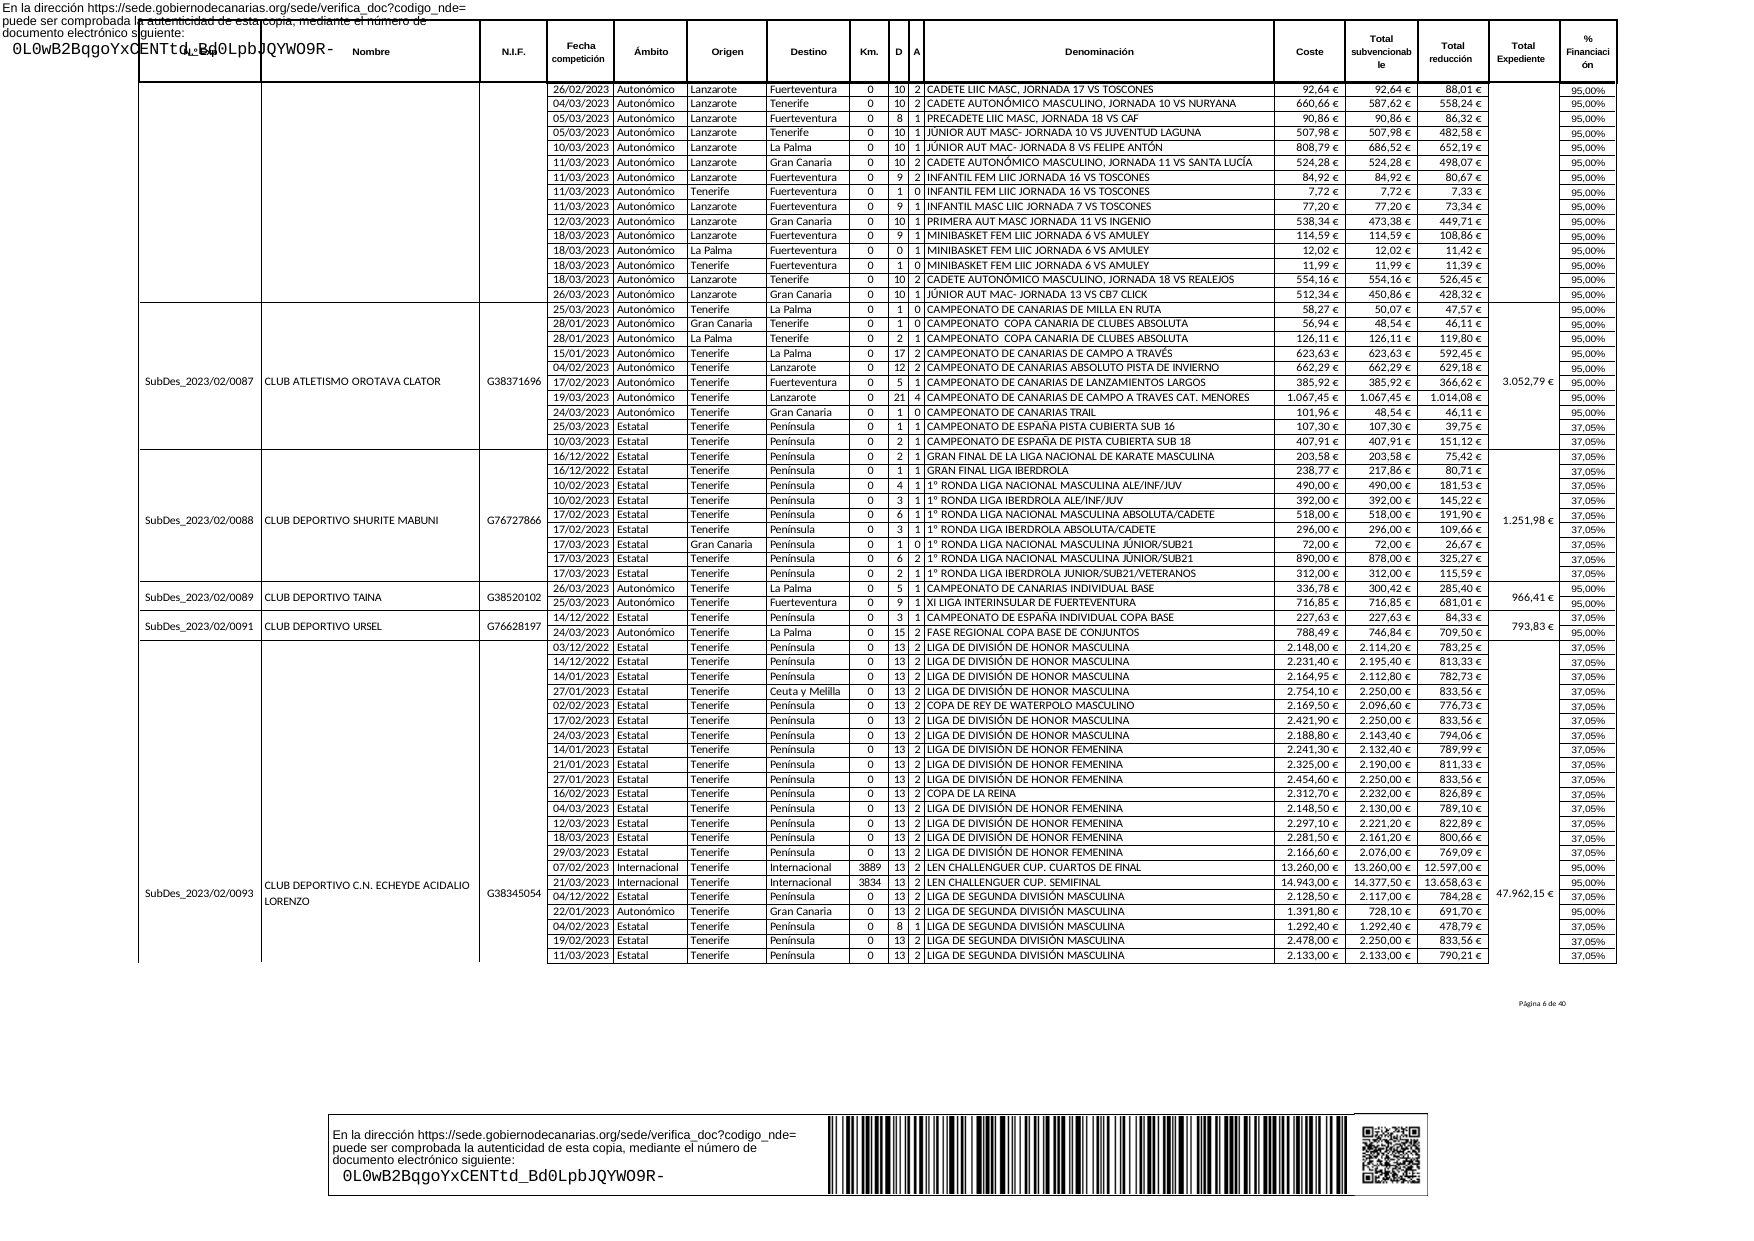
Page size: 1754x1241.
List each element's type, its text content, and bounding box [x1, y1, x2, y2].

table_cell 0 [850, 288, 888, 302]
table_cell Estatal [614, 890, 687, 904]
table_cell Tenerife [767, 274, 849, 287]
table_cell LIGA DE SEGUNDA DIVISIÓN MASCULINA [925, 935, 1274, 948]
table_cell 2.250,00 € [1346, 714, 1417, 728]
table_cell 1º RONDA LIGA IBERDROLA ABSOLUTA/CADETE [925, 523, 1274, 537]
table_cell 12/03/2023 [548, 817, 613, 831]
table_cell 1.014,08 € [1418, 391, 1488, 405]
table_cell 1º RONDA LIGA NACIONAL MASCULINA JÚNIOR/SUB21 [925, 538, 1274, 552]
table_cell CAMPEONATO DE CANARIAS DE CAMPO A TRAVES CAT. MENORES [925, 391, 1274, 405]
table_cell 2.096,60 € [1346, 700, 1417, 713]
table_cell 13 [889, 935, 908, 948]
table_cell Fuerteventura [767, 259, 849, 272]
table_cell Península [767, 788, 849, 801]
table_cell 191,90 € [1418, 509, 1488, 522]
table_cell Península [767, 465, 849, 478]
table_cell Autonómico [614, 376, 687, 390]
table_cell 0 [909, 259, 924, 272]
table_cell 12.597,00 € [1418, 861, 1488, 875]
table_cell 37,05% [1560, 493, 1616, 507]
table_cell Autonómico [614, 597, 687, 610]
table_cell Lanzarote [767, 362, 849, 375]
table_cell Lanzarote [767, 391, 849, 405]
table_cell Tenerife [688, 890, 766, 904]
table_cell 10/02/2023 [548, 494, 613, 507]
table_cell 2 [909, 846, 924, 860]
table_cell 107,30 € [1275, 420, 1345, 434]
table_cell Península [767, 935, 849, 948]
table_cell CLUB DEPORTIVO URSEL [262, 611, 479, 640]
table_cell Tenerife [688, 744, 766, 757]
table_cell 0 [850, 465, 888, 478]
table_cell 14.377,50 € [1346, 876, 1417, 889]
table_cell Gran Canaria [767, 905, 849, 919]
table_header Km. [851, 21, 888, 81]
table_cell [480, 83, 547, 302]
table_cell Tenerife [688, 479, 766, 493]
table_cell 37,05% [1560, 934, 1616, 948]
table_cell 48,54 € [1346, 318, 1417, 331]
table_cell 37,05% [1560, 919, 1616, 933]
table_cell Estatal [614, 494, 687, 507]
table_cell Tenerife [688, 597, 766, 610]
table_cell 490,00 € [1275, 479, 1345, 493]
table_cell 126,11 € [1346, 332, 1417, 346]
table_cell 12,02 € [1275, 244, 1345, 258]
table_cell 37,05% [1560, 948, 1616, 963]
table_cell La Palma [688, 332, 766, 346]
table_cell 12,02 € [1346, 244, 1417, 258]
table_cell LIGA DE DIVISIÓN DE HONOR FEMENINA [925, 744, 1274, 757]
table_cell 10/03/2023 [548, 141, 613, 155]
table_cell 813,33 € [1418, 655, 1488, 669]
table_cell 37,05% [1560, 728, 1616, 742]
table_cell 2.232,00 € [1346, 788, 1417, 801]
table_header N.I.F. [481, 21, 546, 81]
table_cell 450,86 € [1346, 288, 1417, 302]
table_cell Tenerife [688, 611, 766, 625]
table_cell 25/03/2023 [548, 597, 613, 610]
table_cell 119,80 € [1418, 332, 1488, 346]
table_cell 95,00% [1560, 155, 1616, 170]
table_cell Autonómico [614, 185, 687, 199]
table_cell Tenerife [688, 259, 766, 272]
table_cell Tenerife [688, 817, 766, 831]
table_cell 95,00% [1560, 96, 1616, 111]
table_cell 3834 [850, 876, 888, 889]
table_cell 5 [889, 582, 908, 596]
table_cell 728,10 € [1346, 905, 1417, 919]
table_cell 95,00% [1560, 375, 1616, 390]
table_cell 02/02/2023 [548, 700, 613, 713]
table_cell Fuerteventura [767, 112, 849, 126]
table_cell 1.067,45 € [1275, 391, 1345, 405]
table_cell 7,72 € [1346, 185, 1417, 199]
table_cell 95,00% [1560, 184, 1616, 199]
table_cell Estatal [614, 450, 687, 463]
table_cell 0 [850, 744, 888, 757]
table_cell 1 [909, 523, 924, 537]
table_cell 37,05% [1560, 787, 1616, 801]
table_cell LIGA DE DIVISIÓN DE HONOR FEMENINA [925, 832, 1274, 845]
table_cell Estatal [614, 538, 687, 552]
table_cell Estatal [614, 553, 687, 566]
picture [1354, 1113, 1428, 1196]
table_cell Estatal [614, 655, 687, 669]
table_cell Estatal [614, 435, 687, 449]
table_cell 50,07 € [1346, 303, 1417, 317]
table_cell 73,34 € [1418, 200, 1488, 214]
table_cell 0 [850, 274, 888, 287]
table_cell Autonómico [614, 171, 687, 184]
table_cell 21/01/2023 [548, 758, 613, 772]
table_cell 13 [889, 788, 908, 801]
table_cell CLUB ATLETISMO OROTAVA CLATOR [262, 303, 479, 449]
table_cell Tenerife [688, 303, 766, 317]
table_cell Estatal [614, 523, 687, 537]
table_cell CADETE AUTONÓMICO MASCULINO, JORNADA 10 VS NURYANA [925, 97, 1274, 111]
table_cell 27/01/2023 [548, 685, 613, 698]
table_cell CAMPEONATO DE ESPAÑA INDIVIDUAL COPA BASE [925, 611, 1274, 625]
table_cell 1 [909, 127, 924, 140]
table_cell 392,00 € [1275, 494, 1345, 507]
table_cell 2.133,00 € [1275, 949, 1345, 963]
table_cell 1.251,98 € [1489, 450, 1559, 581]
table_cell 1.292,40 € [1346, 920, 1417, 933]
table_cell 0 [850, 259, 888, 272]
table_cell 538,34 € [1275, 215, 1345, 228]
table_cell Península [767, 611, 849, 625]
table_cell 833,56 € [1418, 685, 1488, 698]
table_cell 16/12/2022 [548, 465, 613, 478]
table_cell Fuerteventura [767, 230, 849, 243]
table_cell 37,05% [1560, 508, 1616, 522]
table_cell GRAN FINAL LIGA IBERDROLA [925, 465, 1274, 478]
table_cell 25/03/2023 [548, 420, 613, 434]
table_cell Estatal [614, 714, 687, 728]
table_cell 25/03/2023 [548, 303, 613, 317]
table_cell Península [767, 949, 849, 963]
table_cell 681,01 € [1418, 597, 1488, 610]
table_cell 1.391,80 € [1275, 905, 1345, 919]
table_cell SubDes_2023/02/0089 [139, 581, 261, 610]
table_cell Península [767, 920, 849, 933]
table_cell 108,86 € [1418, 230, 1488, 243]
table_cell 2.130,00 € [1346, 802, 1417, 816]
table_cell 9 [889, 230, 908, 243]
table_cell 1 [909, 567, 924, 581]
table_cell 2 [909, 773, 924, 787]
table_cell 2 [909, 935, 924, 948]
table_cell Autonómico [614, 127, 687, 140]
table_cell 1 [909, 920, 924, 933]
table_cell 2.250,00 € [1346, 935, 1417, 948]
table_cell Península [767, 494, 849, 507]
table_cell Fuerteventura [767, 244, 849, 258]
table_cell 17/02/2023 [548, 376, 613, 390]
table_cell CLUB DEPORTIVO SHURITE MABUNI [262, 450, 479, 581]
table_cell 37,05% [1560, 684, 1616, 698]
table_cell G38520102 [480, 582, 547, 610]
table_cell 0 [850, 817, 888, 831]
table_cell 0 [909, 303, 924, 317]
table_cell 800,66 € [1418, 832, 1488, 845]
table_cell 833,56 € [1418, 773, 1488, 787]
table_header D [890, 21, 908, 81]
table_cell 13 [889, 758, 908, 772]
table_cell Lanzarote [688, 274, 766, 287]
table_cell Autonómico [614, 406, 687, 419]
table_cell 366,62 € [1418, 376, 1488, 390]
table_cell 26/02/2023 [548, 84, 613, 96]
table_cell 6 [889, 553, 908, 566]
table_cell 2.281,50 € [1275, 832, 1345, 845]
table_cell LIGA DE SEGUNDA DIVISIÓN MASCULINA [925, 920, 1274, 933]
table_cell 490,00 € [1346, 479, 1417, 493]
table_cell 07/02/2023 [548, 861, 613, 875]
table_cell 95,00% [1560, 229, 1616, 243]
table_cell 46,11 € [1418, 318, 1488, 331]
table_cell Gran Canaria [688, 538, 766, 552]
table_cell 18/03/2023 [548, 244, 613, 258]
table_cell 0 [850, 832, 888, 845]
table_cell Autonómico [614, 274, 687, 287]
table_cell Península [767, 846, 849, 860]
table_cell Autonómico [614, 905, 687, 919]
table_cell Tenerife [688, 435, 766, 449]
table_cell MINIBASKET FEM LIIC JORNADA 6 VS AMULEY [925, 244, 1274, 258]
table_cell Península [767, 509, 849, 522]
table_cell 482,58 € [1418, 127, 1488, 140]
table_cell 15 [889, 626, 908, 640]
table_header Ámbito [615, 21, 686, 81]
table_cell CAMPEONATO COPA CANARIA DE CLUBES ABSOLUTA [925, 318, 1274, 331]
table_cell 2.128,50 € [1275, 890, 1345, 904]
table_cell Lanzarote [688, 171, 766, 184]
table_cell 518,00 € [1346, 509, 1417, 522]
table_cell 691,70 € [1418, 905, 1488, 919]
table_cell 0 [850, 185, 888, 199]
table_cell 10 [889, 141, 908, 155]
table_cell JÚNIOR AUT MASC- JORNADA 10 VS JUVENTUD LAGUNA [925, 127, 1274, 140]
table_cell 558,24 € [1418, 97, 1488, 111]
table_cell LIGA DE DIVISIÓN DE HONOR FEMENINA [925, 817, 1274, 831]
table_cell 686,52 € [1346, 141, 1417, 155]
table_cell 11,99 € [1275, 259, 1345, 272]
table_cell 37,05% [1560, 537, 1616, 552]
table_cell 11/03/2023 [548, 185, 613, 199]
table_cell 285,40 € [1418, 582, 1488, 596]
table_cell 14/12/2022 [548, 655, 613, 669]
table_cell 10 [889, 97, 908, 111]
table_cell 0 [909, 185, 924, 199]
table_cell La Palma [767, 582, 849, 596]
table_cell 826,89 € [1418, 788, 1488, 801]
table_cell Estatal [614, 832, 687, 845]
table_cell 28/01/2023 [548, 318, 613, 331]
table_cell 95,00% [1560, 625, 1616, 640]
table_cell 385,92 € [1275, 376, 1345, 390]
table_cell Tenerife [688, 861, 766, 875]
table_cell 17 [889, 347, 908, 361]
table_cell LIGA DE DIVISIÓN DE HONOR MASCULINA [925, 685, 1274, 698]
table_cell SubDes_2023/02/0093 [139, 640, 261, 963]
table_cell 16/02/2023 [548, 788, 613, 801]
table_cell 04/02/2023 [548, 362, 613, 375]
table_cell 1 [909, 420, 924, 434]
table_cell Península [767, 758, 849, 772]
table_cell CAMPEONATO DE ESPAÑA PISTA CUBIERTA SUB 16 [925, 420, 1274, 434]
table_cell 709,50 € [1418, 626, 1488, 640]
table_cell Estatal [614, 935, 687, 948]
table_cell 95,00% [1560, 302, 1616, 317]
table_cell CAMPEONATO DE CANARIAS ABSOLUTO PISTA DE INVIERNO [925, 362, 1274, 375]
table_cell 86,32 € [1418, 112, 1488, 126]
table_cell 2 [909, 714, 924, 728]
table_cell Tenerife [688, 185, 766, 199]
table_cell Lanzarote [688, 127, 766, 140]
table_cell 46,11 € [1418, 406, 1488, 419]
table_cell 0 [850, 230, 888, 243]
table_cell 1 [889, 318, 908, 331]
table_cell 2 [889, 435, 908, 449]
table_cell Autonómico [614, 230, 687, 243]
table_cell Estatal [614, 744, 687, 757]
table_cell 03/12/2022 [548, 641, 613, 654]
table_cell 1º RONDA LIGA NACIONAL MASCULINA JÚNIOR/SUB21 [925, 553, 1274, 566]
table_cell 0 [850, 582, 888, 596]
table_cell 300,42 € [1346, 582, 1417, 596]
table_cell 0 [850, 729, 888, 742]
table_cell Autonómico [614, 244, 687, 258]
table_cell 0 [850, 905, 888, 919]
table_cell 2.076,00 € [1346, 846, 1417, 860]
table_cell 17/02/2023 [548, 509, 613, 522]
table_cell 296,00 € [1275, 523, 1345, 537]
table_cell 95,00% [1560, 126, 1616, 140]
table_cell Tenerife [688, 347, 766, 361]
table_cell Lanzarote [688, 215, 766, 228]
table_cell Estatal [614, 949, 687, 963]
table_cell 789,99 € [1418, 744, 1488, 757]
table_cell 587,62 € [1346, 97, 1417, 111]
table_cell 0 [850, 171, 888, 184]
table_cell 77,20 € [1275, 200, 1345, 214]
table_cell 0 [850, 450, 888, 463]
table_cell Península [767, 479, 849, 493]
table_cell CAMPEONATO DE CANARIAS DE CAMPO A TRAVÉS [925, 347, 1274, 361]
table_cell Tenerife [688, 465, 766, 478]
table_cell 75,42 € [1418, 450, 1488, 463]
table_cell 2.161,20 € [1346, 832, 1417, 845]
table_cell CAMPEONATO DE CANARIAS DE LANZAMIENTOS LARGOS [925, 376, 1274, 390]
table_cell 0 [850, 494, 888, 507]
table_cell 0 [909, 406, 924, 419]
table_cell Tenerife [688, 494, 766, 507]
table_cell Estatal [614, 729, 687, 742]
table_cell 2 [909, 876, 924, 889]
table_cell 04/12/2022 [548, 890, 613, 904]
table_cell 2 [889, 567, 908, 581]
table_cell G38371696 [480, 303, 547, 449]
table_cell 0 [850, 332, 888, 346]
table_cell 11/03/2023 [548, 949, 613, 963]
table_cell 2 [909, 97, 924, 111]
table_cell 1.292,40 € [1275, 920, 1345, 933]
table_cell 3.052,79 € [1489, 303, 1559, 449]
table_cell 0 [850, 376, 888, 390]
table_cell Península [767, 890, 849, 904]
table_cell 37,05% [1560, 831, 1616, 845]
table_cell 14/12/2022 [548, 611, 613, 625]
table_cell 2 [909, 788, 924, 801]
table_cell 17/03/2023 [548, 538, 613, 552]
table_cell 13 [889, 876, 908, 889]
table_cell Península [767, 802, 849, 816]
table_cell 2 [909, 362, 924, 375]
table_cell 24/03/2023 [548, 406, 613, 419]
table_cell 8 [889, 920, 908, 933]
table_cell 9 [889, 200, 908, 214]
table_cell LEN CHALLENGUER CUP. SEMIFINAL [925, 876, 1274, 889]
table_cell 592,45 € [1418, 347, 1488, 361]
table_cell 716,85 € [1275, 597, 1345, 610]
table_cell 114,59 € [1346, 230, 1417, 243]
table_cell 04/03/2023 [548, 802, 613, 816]
table_cell 2.132,40 € [1346, 744, 1417, 757]
table_cell Tenerife [688, 567, 766, 581]
table_cell 13 [889, 655, 908, 669]
table_cell 13 [889, 641, 908, 654]
table_cell Tenerife [688, 729, 766, 742]
table_cell CAMPEONATO DE CANARIAS DE MILLA EN RUTA [925, 303, 1274, 317]
table_cell Tenerife [688, 935, 766, 948]
table_cell 2.250,00 € [1346, 773, 1417, 787]
table_cell 88,01 € [1418, 84, 1488, 96]
table_cell 13 [889, 744, 908, 757]
table_cell Península [767, 435, 849, 449]
table_cell 0 [850, 406, 888, 419]
table_cell 2.221,20 € [1346, 817, 1417, 831]
table_cell Tenerife [688, 450, 766, 463]
table_cell 17/03/2023 [548, 553, 613, 566]
table_cell 0 [850, 509, 888, 522]
table_cell 5 [889, 376, 908, 390]
table_cell LIGA DE DIVISIÓN DE HONOR MASCULINA [925, 714, 1274, 728]
table_cell 629,18 € [1418, 362, 1488, 375]
table_cell Fuerteventura [767, 185, 849, 199]
table_cell Península [767, 450, 849, 463]
table_cell 37,05% [1560, 757, 1616, 772]
table_cell 203,58 € [1346, 450, 1417, 463]
table_cell Fuerteventura [767, 597, 849, 610]
table_cell 296,00 € [1346, 523, 1417, 537]
table_cell 92,64 € [1275, 84, 1345, 96]
table_cell 623,63 € [1346, 347, 1417, 361]
table_cell 95,00% [1560, 243, 1616, 258]
table_cell Lanzarote [688, 288, 766, 302]
table_cell 2.143,40 € [1346, 729, 1417, 742]
table_cell 2 [909, 744, 924, 757]
table_cell 2.297,10 € [1275, 817, 1345, 831]
table_cell Fuerteventura [767, 171, 849, 184]
table_cell 95,00% [1560, 214, 1616, 228]
table_cell 0 [850, 244, 888, 258]
table_cell Gran Canaria [767, 288, 849, 302]
table_cell 1 [909, 376, 924, 390]
table_cell 1 [909, 509, 924, 522]
table_cell 37,05% [1560, 434, 1616, 449]
table_cell 11/03/2023 [548, 200, 613, 214]
table_cell Estatal [614, 773, 687, 787]
table_cell Tenerife [688, 509, 766, 522]
table_cell Autonómico [614, 112, 687, 126]
table_cell 114,59 € [1275, 230, 1345, 243]
table_cell LIGA DE DIVISIÓN DE HONOR FEMENINA [925, 773, 1274, 787]
table_cell Península [767, 832, 849, 845]
table_cell 58,27 € [1275, 303, 1345, 317]
table_cell Autonómico [614, 318, 687, 331]
table_cell 90,86 € [1275, 112, 1345, 126]
table_cell 662,29 € [1275, 362, 1345, 375]
table_cell JÚNIOR AUT MAC- JORNADA 8 VS FELIPE ANTÓN [925, 141, 1274, 155]
table_cell Tenerife [688, 905, 766, 919]
table_cell [139, 83, 261, 302]
table_cell 14/01/2023 [548, 744, 613, 757]
table_cell 13 [889, 729, 908, 742]
table_cell 13 [889, 700, 908, 713]
table_cell 90,86 € [1346, 112, 1417, 126]
table_cell 39,75 € [1418, 420, 1488, 434]
table_cell Tenerife [688, 420, 766, 434]
table_cell 18/03/2023 [548, 832, 613, 845]
table_cell Península [767, 567, 849, 581]
table_cell INFANTIL FEM LIIC JORNADA 16 VS TOSCONES [925, 185, 1274, 199]
table_cell Tenerife [688, 714, 766, 728]
table_cell 109,66 € [1418, 523, 1488, 537]
table_cell Tenerife [688, 582, 766, 596]
table_cell 2.148,50 € [1275, 802, 1345, 816]
table_cell 37,05% [1560, 566, 1616, 581]
table_cell 1 [889, 538, 908, 552]
table_cell 794,06 € [1418, 729, 1488, 742]
table_cell 507,98 € [1275, 127, 1345, 140]
table_cell 0 [850, 802, 888, 816]
table_cell Tenerife [767, 97, 849, 111]
table_cell 56,94 € [1275, 318, 1345, 331]
table_cell 2.325,00 € [1275, 758, 1345, 772]
table_cell Tenerife [688, 773, 766, 787]
table_cell 2 [909, 758, 924, 772]
table_cell Gran Canaria [767, 215, 849, 228]
table_cell Tenerife [688, 641, 766, 654]
table_cell INFANTIL MASC LIIC JORNADA 7 VS TOSCONES [925, 200, 1274, 214]
table_cell 8 [889, 112, 908, 126]
table_cell 312,00 € [1275, 567, 1345, 581]
table_cell 13.260,00 € [1346, 861, 1417, 875]
table_cell 524,28 € [1275, 156, 1345, 170]
table_header Coste [1275, 21, 1344, 81]
table_cell 10 [889, 288, 908, 302]
table_cell Estatal [614, 700, 687, 713]
table_cell Península [767, 714, 849, 728]
table_cell 11,42 € [1418, 244, 1488, 258]
table_cell 2 [889, 450, 908, 463]
table_cell 9 [889, 171, 908, 184]
table_cell Gran Canaria [767, 406, 849, 419]
table_cell 72,00 € [1275, 538, 1345, 552]
table_cell COPA DE REY DE WATERPOLO MASCULINO [925, 700, 1274, 713]
table_header Total Expediente [1490, 21, 1559, 81]
table_cell 2 [909, 905, 924, 919]
table_cell 0 [850, 420, 888, 434]
table_cell 2.117,00 € [1346, 890, 1417, 904]
table_cell Península [767, 744, 849, 757]
table_cell 12 [889, 362, 908, 375]
table_cell 392,00 € [1346, 494, 1417, 507]
table_cell 217,86 € [1346, 465, 1417, 478]
table_cell 2.421,90 € [1275, 714, 1345, 728]
table_cell 2 [909, 274, 924, 287]
table_cell 72,00 € [1346, 538, 1417, 552]
table_cell Tenerife [688, 802, 766, 816]
table_cell 2 [909, 890, 924, 904]
picture [828, 1116, 1347, 1194]
table_cell Internacional [614, 876, 687, 889]
table_cell 4 [889, 479, 908, 493]
table_cell Tenerife [688, 758, 766, 772]
table_cell Tenerife [688, 876, 766, 889]
table_cell 14.943,00 € [1275, 876, 1345, 889]
table_cell 19/02/2023 [548, 935, 613, 948]
table_cell 21/03/2023 [548, 876, 613, 889]
table_cell LIGA DE DIVISIÓN DE HONOR MASCULINA [925, 729, 1274, 742]
table_cell 17/03/2023 [548, 567, 613, 581]
table_cell 48,54 € [1346, 406, 1417, 419]
table_cell G76628197 [480, 611, 547, 640]
table_cell Tenerife [688, 670, 766, 684]
table_cell 808,79 € [1275, 141, 1345, 155]
table_cell 0 [850, 670, 888, 684]
table_cell Fuerteventura [767, 84, 849, 96]
table_cell CADETE LIIC MASC, JORNADA 17 VS TOSCONES [925, 84, 1274, 96]
table_cell GRAN FINAL DE LA LIGA NACIONAL DE KARATE MASCULINA [925, 450, 1274, 463]
table_cell 2 [909, 861, 924, 875]
table_cell 37,05% [1560, 478, 1616, 493]
table_cell 181,53 € [1418, 479, 1488, 493]
table_cell Estatal [614, 670, 687, 684]
table_cell 1 [909, 288, 924, 302]
table_cell 0 [909, 538, 924, 552]
table_cell 4 [909, 391, 924, 405]
table_cell 95,00% [1560, 111, 1616, 126]
table_cell 13 [889, 670, 908, 684]
table_cell La Palma [767, 347, 849, 361]
table_cell Tenerife [688, 655, 766, 669]
table_cell 2 [909, 626, 924, 640]
table_cell 101,96 € [1275, 406, 1345, 419]
table_cell Estatal [614, 567, 687, 581]
table_cell 37,05% [1560, 419, 1616, 434]
table_cell 2 [909, 832, 924, 845]
table_cell 2.454,60 € [1275, 773, 1345, 787]
table_cell 1º RONDA LIGA IBERDROLA ALE/INF/JUV [925, 494, 1274, 507]
table_cell 822,89 € [1418, 817, 1488, 831]
table_cell Fuerteventura [767, 376, 849, 390]
table_cell 21 [889, 391, 908, 405]
table_cell LIGA DE DIVISIÓN DE HONOR FEMENINA [925, 758, 1274, 772]
table_cell Península [767, 523, 849, 537]
table_cell 2 [909, 655, 924, 669]
table_cell 0 [850, 200, 888, 214]
table_cell 115,59 € [1418, 567, 1488, 581]
table_cell 0 [850, 435, 888, 449]
table_cell Península [767, 670, 849, 684]
table_cell 12/03/2023 [548, 215, 613, 228]
table_cell CAMPEONATO DE CANARIAS INDIVIDUAL BASE [925, 582, 1274, 596]
table_cell 95,00% [1560, 273, 1616, 287]
table_cell 95,00% [1560, 81, 1616, 96]
table_cell 1 [909, 112, 924, 126]
table_cell 84,92 € [1275, 171, 1345, 184]
table_cell LEN CHALLENGUER CUP. CUARTOS DE FINAL [925, 861, 1274, 875]
table_cell Lanzarote [688, 156, 766, 170]
table_cell Tenerife [688, 920, 766, 933]
table_cell 449,71 € [1418, 215, 1488, 228]
table_cell 0 [850, 685, 888, 698]
table_cell 789,10 € [1418, 802, 1488, 816]
table_cell 1º RONDA LIGA NACIONAL MASCULINA ABSOLUTA/CADETE [925, 509, 1274, 522]
table_cell 3889 [850, 861, 888, 875]
table_cell Estatal [614, 611, 687, 625]
table_cell Gran Canaria [688, 318, 766, 331]
table_cell Península [767, 729, 849, 742]
table_cell CAMPEONATO DE ESPAÑA DE PISTA CUBIERTA SUB 18 [925, 435, 1274, 449]
table_cell 2.133,00 € [1346, 949, 1417, 963]
table_header % Financiaci ón [1561, 21, 1616, 81]
table_cell 3 [889, 523, 908, 537]
table_cell 0 [850, 156, 888, 170]
table_cell PRIMERA AUT MASC JORNADA 11 VS INGENIO [925, 215, 1274, 228]
table_cell [262, 83, 479, 302]
table_cell 9 [889, 597, 908, 610]
table_cell 37,05% [1560, 713, 1616, 728]
table_cell Tenerife [688, 846, 766, 860]
table_cell Tenerife [688, 362, 766, 375]
table_cell 13 [889, 861, 908, 875]
table_cell 524,28 € [1346, 156, 1417, 170]
table_cell 2 [909, 700, 924, 713]
table_header Destino [768, 21, 849, 81]
table_cell 512,34 € [1275, 288, 1345, 302]
table_cell LIGA DE DIVISIÓN DE HONOR MASCULINA [925, 655, 1274, 669]
table_cell 13 [889, 773, 908, 787]
table_cell 37,05% [1560, 772, 1616, 787]
table_cell LIGA DE SEGUNDA DIVISIÓN MASCULINA [925, 890, 1274, 904]
table_cell CAMPEONATO DE CANARIAS TRAIL [925, 406, 1274, 419]
table_cell 37,05% [1560, 522, 1616, 537]
table_cell 11,99 € [1346, 259, 1417, 272]
table_cell 37,05% [1560, 449, 1616, 463]
table_cell 10/03/2023 [548, 435, 613, 449]
table_cell 37,05% [1560, 464, 1616, 478]
table_cell 151,12 € [1418, 435, 1488, 449]
table_cell 26/03/2023 [548, 288, 613, 302]
table_cell 2 [909, 84, 924, 96]
table_cell 0 [909, 318, 924, 331]
table_cell 473,38 € [1346, 215, 1417, 228]
table_cell Tenerife [767, 332, 849, 346]
table_cell 716,85 € [1346, 597, 1417, 610]
table_cell Autonómico [614, 347, 687, 361]
table_cell 0 [850, 112, 888, 126]
table_cell FASE REGIONAL COPA BASE DE CONJUNTOS [925, 626, 1274, 640]
table_cell 1 [909, 465, 924, 478]
table_cell 18/03/2023 [548, 230, 613, 243]
table_cell 95,00% [1560, 287, 1616, 302]
table_cell 2 [909, 802, 924, 816]
table_cell 47,57 € [1418, 303, 1488, 317]
table_cell 84,92 € [1346, 171, 1417, 184]
table_cell Tenerife [688, 685, 766, 698]
table_header Origen [688, 21, 766, 81]
table_cell 623,63 € [1275, 347, 1345, 361]
table_cell 2.195,40 € [1346, 655, 1417, 669]
table_cell 10 [889, 127, 908, 140]
table_cell 95,00% [1560, 140, 1616, 155]
table_cell Lanzarote [688, 112, 766, 126]
table_cell 37,05% [1560, 654, 1616, 669]
table_cell 13 [889, 846, 908, 860]
table_cell 788,49 € [1275, 626, 1345, 640]
table_cell MINIBASKET FEM LIIC JORNADA 6 VS AMULEY [925, 259, 1274, 272]
table_cell LIGA DE DIVISIÓN DE HONOR FEMENINA [925, 802, 1274, 816]
table_cell Tenerife [688, 523, 766, 537]
table_cell 526,45 € [1418, 274, 1488, 287]
table_cell CLUB DEPORTIVO C.N. ECHEYDE ACIDALIO LORENZO [261, 641, 479, 963]
table_cell La Palma [688, 244, 766, 258]
table_cell Autonómico [614, 141, 687, 155]
table_cell 833,56 € [1418, 935, 1488, 948]
table_cell 24/03/2023 [548, 729, 613, 742]
table_cell 2.190,00 € [1346, 758, 1417, 772]
table_cell Autonómico [614, 200, 687, 214]
table_cell 11/03/2023 [548, 156, 613, 170]
table_cell 37,05% [1560, 552, 1616, 566]
table_cell 2 [889, 332, 908, 346]
table_cell 2 [909, 670, 924, 684]
table_cell 10 [889, 156, 908, 170]
table_cell Estatal [614, 788, 687, 801]
table_cell 0 [850, 788, 888, 801]
table_cell 407,91 € [1275, 435, 1345, 449]
table_cell 0 [850, 949, 888, 963]
table_cell 1 [889, 406, 908, 419]
table_cell 312,00 € [1346, 567, 1417, 581]
table_cell 13 [889, 802, 908, 816]
table_cell 0 [850, 641, 888, 654]
table_cell LIGA DE DIVISIÓN DE HONOR MASCULINA [925, 670, 1274, 684]
table_cell 1 [889, 259, 908, 272]
table_cell 37,05% [1560, 743, 1616, 757]
table_cell 2 [909, 641, 924, 654]
table_cell 0 [850, 611, 888, 625]
table_cell 793,83 € [1489, 611, 1559, 640]
table_cell 0 [850, 597, 888, 610]
table_cell 790,21 € [1418, 949, 1488, 963]
table_cell 428,32 € [1418, 288, 1488, 302]
table_cell Estatal [614, 758, 687, 772]
table_cell Autonómico [614, 391, 687, 405]
table_cell 2.478,00 € [1275, 935, 1345, 948]
table_cell 47.962,15 € [1489, 641, 1559, 963]
table_cell 0 [850, 920, 888, 933]
table_cell 783,25 € [1418, 641, 1488, 654]
table_cell Autonómico [614, 362, 687, 375]
table_cell 507,98 € [1346, 127, 1417, 140]
table_cell 17/02/2023 [548, 523, 613, 537]
table_cell 0 [850, 714, 888, 728]
table_cell 833,56 € [1418, 714, 1488, 728]
table_header Nombre [262, 21, 479, 81]
table_cell 7,33 € [1418, 185, 1488, 199]
text Página 6 de 40 [125, 999, 1566, 1008]
table_cell Estatal [614, 641, 687, 654]
table_cell 05/03/2023 [548, 127, 613, 140]
table_cell 0 [850, 758, 888, 772]
table_cell 878,00 € [1346, 553, 1417, 566]
table_cell 10 [889, 274, 908, 287]
table_cell 1 [909, 597, 924, 610]
table_cell CAMPEONATO COPA CANARIA DE CLUBES ABSOLUTA [925, 332, 1274, 346]
table_cell 1 [909, 450, 924, 463]
table_header A [910, 21, 923, 81]
table_cell 227,63 € [1346, 611, 1417, 625]
table_cell Península [767, 655, 849, 669]
table_cell 13.260,00 € [1275, 861, 1345, 875]
table_cell 95,00% [1560, 331, 1616, 346]
table_cell 126,11 € [1275, 332, 1345, 346]
table_cell Tenerife [767, 127, 849, 140]
table_cell 0 [850, 655, 888, 669]
table_cell Autonómico [614, 303, 687, 317]
table_cell 407,91 € [1346, 435, 1417, 449]
table_cell Tenerife [688, 700, 766, 713]
table_cell 37,05% [1560, 889, 1616, 904]
table_header Total reducción [1419, 21, 1488, 81]
table_cell 811,33 € [1418, 758, 1488, 772]
table_cell 95,00% [1560, 875, 1616, 889]
table_cell 1 [889, 420, 908, 434]
table_cell PRECADETE LIIC MASC, JORNADA 18 VS CAF [925, 112, 1274, 126]
table_cell 2.112,80 € [1346, 670, 1417, 684]
table_cell 18/03/2023 [548, 259, 613, 272]
table_cell 746,84 € [1346, 626, 1417, 640]
table_cell 16/12/2022 [548, 450, 613, 463]
table_cell 1 [909, 479, 924, 493]
table_cell 92,64 € [1346, 84, 1417, 96]
table_cell Autonómico [614, 332, 687, 346]
table_cell 0 [850, 626, 888, 640]
table_cell 95,00% [1560, 390, 1616, 405]
table_cell 1 [889, 465, 908, 478]
table_cell JÚNIOR AUT MAC- JORNADA 13 VS CB7 CLICK [925, 288, 1274, 302]
table_cell Autonómico [614, 215, 687, 228]
table_cell 2.312,70 € [1275, 788, 1345, 801]
table_cell Lanzarote [688, 141, 766, 155]
table_cell Internacional [614, 861, 687, 875]
table_cell Autonómico [614, 97, 687, 111]
table_cell 1º RONDA LIGA NACIONAL MASCULINA ALE/INF/JUV [925, 479, 1274, 493]
table_cell 37,05% [1560, 801, 1616, 816]
table_header Fecha competición [548, 21, 613, 81]
table_cell 2.166,60 € [1275, 846, 1345, 860]
table_cell 37,05% [1560, 640, 1616, 654]
table_cell 0 [850, 84, 888, 96]
table_cell 95,00% [1560, 170, 1616, 184]
table_cell 95,00% [1560, 405, 1616, 419]
table_cell 652,19 € [1418, 141, 1488, 155]
table_cell 18/03/2023 [548, 274, 613, 287]
table_cell Estatal [614, 846, 687, 860]
table_cell 37,05% [1560, 699, 1616, 713]
table_cell 2.164,95 € [1275, 670, 1345, 684]
table_cell 10 [889, 215, 908, 228]
table_cell 554,16 € [1275, 274, 1345, 287]
table_cell 2 [909, 347, 924, 361]
table_cell 37,05% [1560, 610, 1616, 625]
table_cell Autonómico [614, 626, 687, 640]
table_cell 0 [850, 700, 888, 713]
table_cell 13 [889, 890, 908, 904]
table_cell 336,78 € [1275, 582, 1345, 596]
table_cell 80,67 € [1418, 171, 1488, 184]
table_cell SubDes_2023/02/0088 [139, 449, 261, 581]
table_cell 17/02/2023 [548, 714, 613, 728]
table_cell 24/03/2023 [548, 626, 613, 640]
table_cell La Palma [767, 626, 849, 640]
table_cell 2.148,00 € [1275, 641, 1345, 654]
table_cell 2 [909, 156, 924, 170]
table_cell 1 [909, 244, 924, 258]
table_cell 0 [850, 215, 888, 228]
table_cell 19/03/2023 [548, 391, 613, 405]
table_cell 0 [850, 846, 888, 860]
table_cell 95,00% [1560, 581, 1616, 596]
table_cell 0 [850, 479, 888, 493]
table_cell 05/03/2023 [548, 112, 613, 126]
table_cell Estatal [614, 802, 687, 816]
table_cell XI LIGA INTERINSULAR DE FUERTEVENTURA [925, 597, 1274, 610]
table_cell 80,71 € [1418, 465, 1488, 478]
table_cell 0 [850, 303, 888, 317]
table_cell 0 [850, 538, 888, 552]
table_cell Tenerife [767, 318, 849, 331]
table_cell 784,28 € [1418, 890, 1488, 904]
table_cell 2.754,10 € [1275, 685, 1345, 698]
table_cell Internacional [767, 876, 849, 889]
table_cell 0 [850, 773, 888, 787]
table_cell 1 [909, 200, 924, 214]
table_cell LIGA DE DIVISIÓN DE HONOR FEMENINA [925, 846, 1274, 860]
table_cell 6 [889, 509, 908, 522]
table_cell La Palma [767, 303, 849, 317]
table_cell 2 [909, 729, 924, 742]
table_cell LIGA DE DIVISIÓN DE HONOR MASCULINA [925, 641, 1274, 654]
table_cell 2 [909, 949, 924, 963]
table_cell 13 [889, 817, 908, 831]
table_cell 145,22 € [1418, 494, 1488, 507]
table_cell 0 [850, 347, 888, 361]
table_cell Tenerife [688, 553, 766, 566]
table_cell 04/02/2023 [548, 920, 613, 933]
table_cell 13 [889, 949, 908, 963]
table_cell 95,00% [1560, 596, 1616, 610]
table_cell 238,77 € [1275, 465, 1345, 478]
table_cell 0 [850, 553, 888, 566]
table_cell Tenerife [688, 626, 766, 640]
table_header Denominación [925, 21, 1273, 81]
table_cell 2.241,30 € [1275, 744, 1345, 757]
table_cell 966,41 € [1489, 582, 1559, 610]
table_cell Tenerife [688, 788, 766, 801]
table_cell Estatal [614, 509, 687, 522]
table_cell MINIBASKET FEM LIIC JORNADA 6 VS AMULEY [925, 230, 1274, 243]
table_cell 13.658,63 € [1418, 876, 1488, 889]
table_cell 11/03/2023 [548, 171, 613, 184]
table_cell 0 [850, 318, 888, 331]
table_cell Península [767, 700, 849, 713]
table_cell Estatal [614, 817, 687, 831]
table_cell 2 [909, 685, 924, 698]
table_cell 2 [909, 553, 924, 566]
table_cell 7,72 € [1275, 185, 1345, 199]
table_cell 0 [850, 567, 888, 581]
table_cell 26,67 € [1418, 538, 1488, 552]
table_cell 107,30 € [1346, 420, 1417, 434]
table_cell 14/01/2023 [548, 670, 613, 684]
table_cell G38345054 [480, 641, 547, 963]
table_cell 2 [909, 171, 924, 184]
table_cell Tenerife [688, 406, 766, 419]
table_cell 782,73 € [1418, 670, 1488, 684]
table_cell 1 [909, 215, 924, 228]
table_cell 0 [850, 523, 888, 537]
table_cell 13 [889, 685, 908, 698]
table_cell 203,58 € [1275, 450, 1345, 463]
table_cell Tenerife [688, 949, 766, 963]
table_cell SubDes_2023/02/0091 [139, 610, 261, 640]
table_cell 2.114,20 € [1346, 641, 1417, 654]
table_cell 554,16 € [1346, 274, 1417, 287]
table_cell CADETE AUTONÓMICO MASCULINO, JORNADA 18 VS REALEJOS [925, 274, 1274, 287]
table_cell 1 [909, 494, 924, 507]
table_cell Autonómico [614, 582, 687, 596]
table_cell 0 [889, 244, 908, 258]
table_cell 385,92 € [1346, 376, 1417, 390]
table_cell Península [767, 773, 849, 787]
table_cell 0 [850, 890, 888, 904]
table_cell 498,07 € [1418, 156, 1488, 170]
table_cell 518,00 € [1275, 509, 1345, 522]
table_cell Fuerteventura [767, 200, 849, 214]
table_cell 27/01/2023 [548, 773, 613, 787]
table_cell LIGA DE SEGUNDA DIVISIÓN MASCULINA [925, 905, 1274, 919]
table_cell COPA DE LA REINA [925, 788, 1274, 801]
table_cell CLUB DEPORTIVO TAINA [262, 582, 479, 610]
table_cell 13 [889, 714, 908, 728]
table_cell Lanzarote [688, 230, 766, 243]
table_cell G76727866 [480, 450, 547, 581]
table_cell Península [767, 553, 849, 566]
table_cell 1 [909, 435, 924, 449]
table_cell 1 [889, 185, 908, 199]
table_cell 2.188,80 € [1275, 729, 1345, 742]
table_cell 95,00% [1560, 361, 1616, 375]
table_cell INFANTIL FEM LIIC JORNADA 16 VS TOSCONES [925, 171, 1274, 184]
table_header N.º Exp [140, 21, 260, 81]
table_cell 84,33 € [1418, 611, 1488, 625]
table_cell 1 [909, 141, 924, 155]
table_cell 0 [850, 141, 888, 155]
table_cell 10 [889, 84, 908, 96]
table_cell Península [767, 641, 849, 654]
table_cell 37,05% [1560, 816, 1616, 831]
table_cell 13 [889, 905, 908, 919]
table_cell 95,00% [1560, 346, 1616, 361]
table_cell 776,73 € [1418, 700, 1488, 713]
table_cell 95,00% [1560, 904, 1616, 919]
table_cell 95,00% [1560, 317, 1616, 331]
table_cell 478,79 € [1418, 920, 1488, 933]
table_cell 227,63 € [1275, 611, 1345, 625]
table_cell 2.231,40 € [1275, 655, 1345, 669]
table_cell 15/01/2023 [548, 347, 613, 361]
table_cell 11,39 € [1418, 259, 1488, 272]
table_cell 769,09 € [1418, 846, 1488, 860]
table_cell Estatal [614, 920, 687, 933]
table_cell 1 [909, 332, 924, 346]
table_cell 0 [850, 935, 888, 948]
table_cell 37,05% [1560, 669, 1616, 684]
table_cell Estatal [614, 420, 687, 434]
table_cell 890,00 € [1275, 553, 1345, 566]
table_cell LIGA DE SEGUNDA DIVISIÓN MASCULINA [925, 949, 1274, 963]
table_cell 22/01/2023 [548, 905, 613, 919]
table_cell Gran Canaria [767, 156, 849, 170]
table_cell Lanzarote [688, 200, 766, 214]
table_cell 04/03/2023 [548, 97, 613, 111]
table_cell Lanzarote [688, 97, 766, 111]
table_cell 95,00% [1560, 258, 1616, 272]
table_cell 29/03/2023 [548, 846, 613, 860]
table_cell Península [767, 817, 849, 831]
table_cell 95,00% [1560, 860, 1616, 875]
table_cell 37,05% [1560, 845, 1616, 860]
table_cell Península [767, 420, 849, 434]
table_cell Ceuta y Melilla [767, 685, 849, 698]
table_cell 1.067,45 € [1346, 391, 1417, 405]
table_cell 1 [909, 230, 924, 243]
table_cell Estatal [614, 479, 687, 493]
table_cell Península [767, 538, 849, 552]
table_cell 1 [889, 303, 908, 317]
table_cell Estatal [614, 465, 687, 478]
table_cell 0 [850, 97, 888, 111]
table_cell 0 [850, 362, 888, 375]
table_cell 0 [850, 391, 888, 405]
table_cell 26/03/2023 [548, 582, 613, 596]
table_header Total subvencionab le [1346, 21, 1417, 81]
table_cell Autonómico [614, 259, 687, 272]
table_cell 10/02/2023 [548, 479, 613, 493]
table_cell 13 [889, 832, 908, 845]
table_cell SubDes_2023/02/0087 [139, 302, 261, 449]
table_cell 3 [889, 611, 908, 625]
table_cell 1º RONDA LIGA IBERDROLA JUNIOR/SUB21/VETERANOS [925, 567, 1274, 581]
table_cell 95,00% [1560, 199, 1616, 214]
table_cell Autonómico [614, 156, 687, 170]
table_cell 660,66 € [1275, 97, 1345, 111]
table_cell 2.250,00 € [1346, 685, 1417, 698]
table_cell 1 [909, 582, 924, 596]
table_cell Internacional [767, 861, 849, 875]
table_cell 28/01/2023 [548, 332, 613, 346]
table_cell 325,27 € [1418, 553, 1488, 566]
table_cell [1489, 83, 1559, 302]
table_cell Tenerife [688, 391, 766, 405]
table_cell CADETE AUTONÓMICO MASCULINO, JORNADA 11 VS SANTA LUCÍA [925, 156, 1274, 170]
table_cell 77,20 € [1346, 200, 1417, 214]
table_cell Estatal [614, 685, 687, 698]
table_cell 2 [909, 817, 924, 831]
table_cell Autonómico [614, 84, 687, 96]
table_cell Tenerife [688, 832, 766, 845]
table_cell 0 [850, 127, 888, 140]
table_cell Autonómico [614, 288, 687, 302]
table_cell Tenerife [688, 376, 766, 390]
table_cell La Palma [767, 141, 849, 155]
table_cell Lanzarote [688, 84, 766, 96]
table_cell 2.169,50 € [1275, 700, 1345, 713]
table_cell 1 [909, 611, 924, 625]
table_cell 662,29 € [1346, 362, 1417, 375]
table_cell 3 [889, 494, 908, 507]
